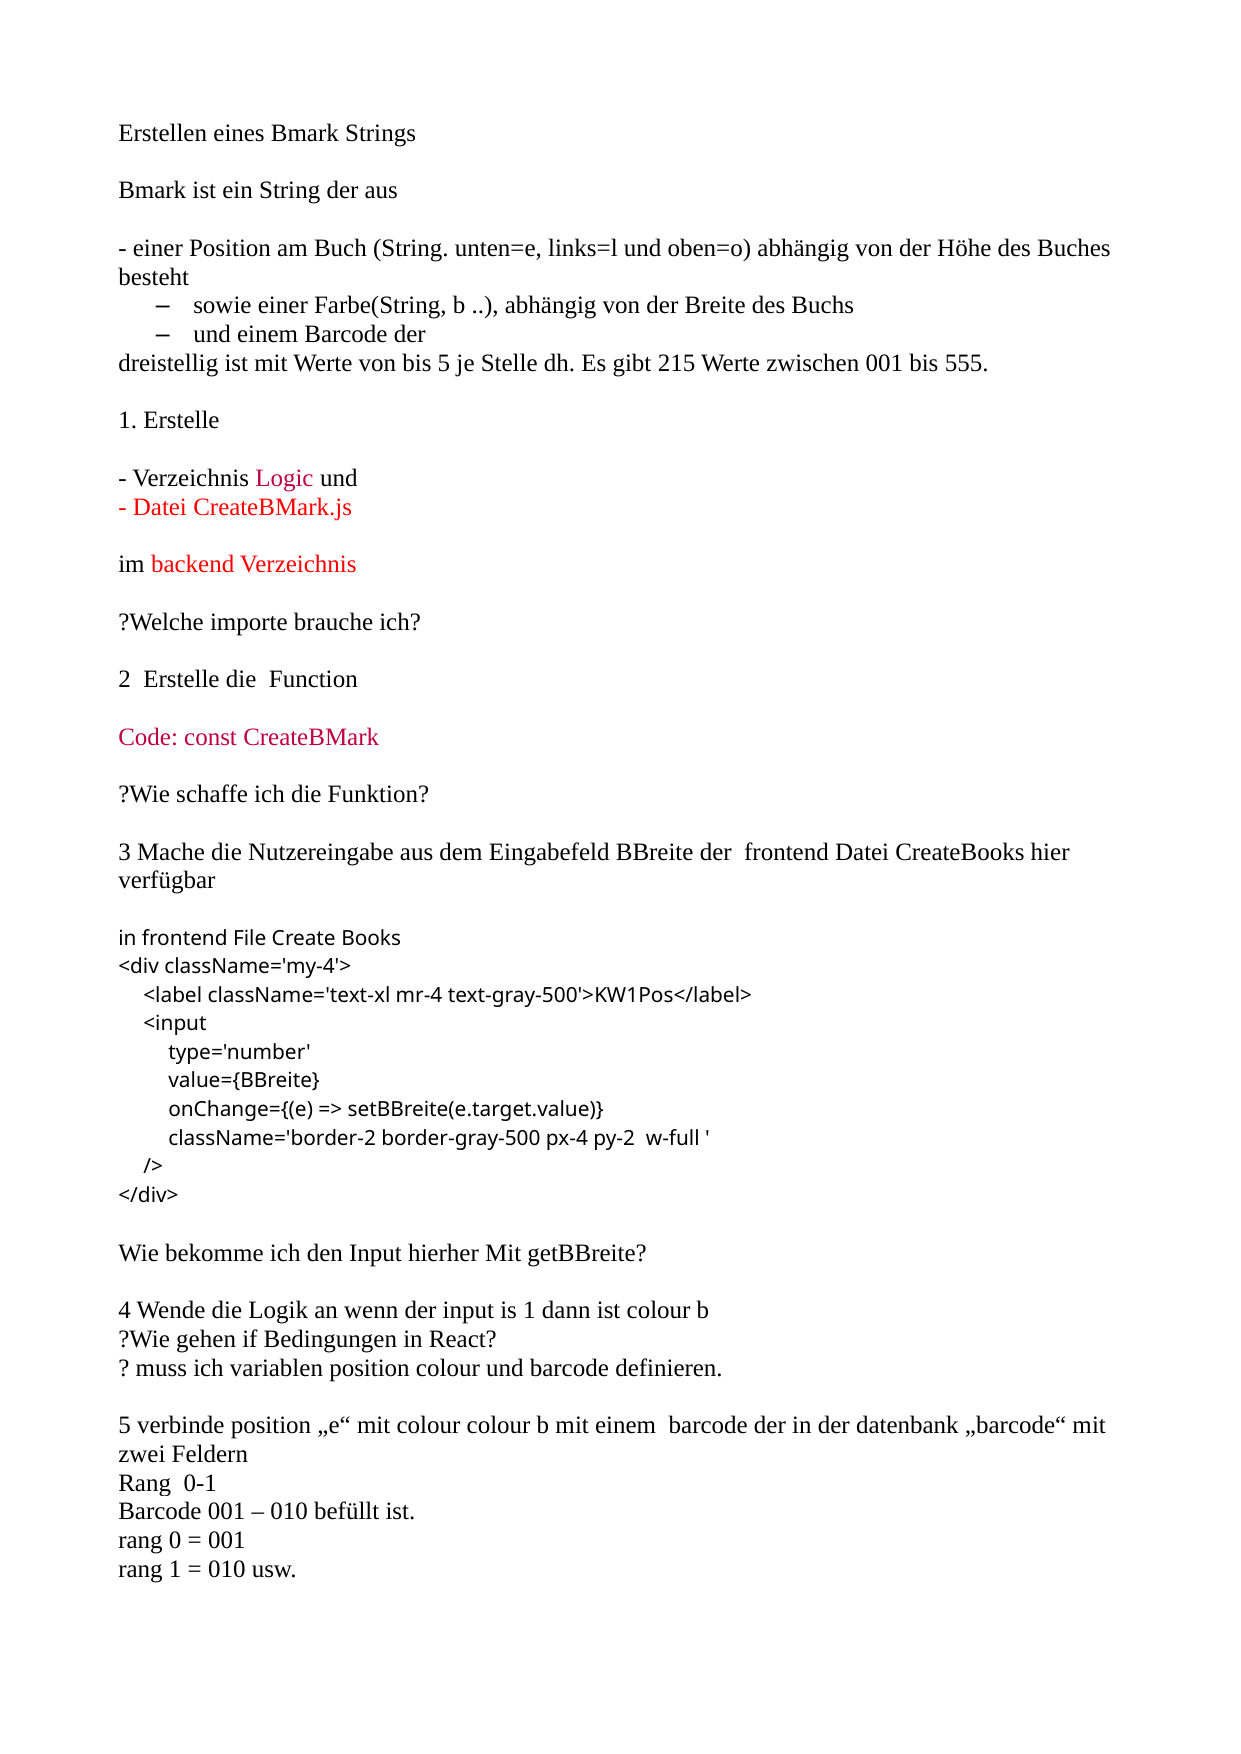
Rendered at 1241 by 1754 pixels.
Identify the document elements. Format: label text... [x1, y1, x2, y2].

text ?Wie gehen if Bedingungen in React? [118, 1324, 1122, 1353]
text <div className='my-4'> [118, 952, 1122, 980]
text Erstellen eines Bmark Strings [118, 118, 1122, 147]
text 5 verbinde position „e“ mit colour colour b mit einem barcode der in der datenbank „barcode“ mit zwei Feldern [118, 1410, 1122, 1468]
text ? muss ich variablen position colour und barcode definieren. [118, 1353, 1122, 1381]
text onChange={(e) => setBBreite(e.target.value)} [118, 1094, 1122, 1123]
text 3 Mache die Nutzereingabe aus dem Eingabefeld BBreite der frontend Datei CreateBooks hier verfügbar [118, 837, 1122, 894]
list und einem Barcode der [156, 319, 1122, 348]
text ?Wie schaffe ich die Funktion? [118, 779, 1122, 808]
text im backend Verzeichnis [118, 549, 1122, 578]
text - Verzeichnis Logic und [118, 463, 1122, 492]
text 2 Erstelle die Function [118, 664, 1122, 693]
text </div> [118, 1180, 1122, 1208]
text Barcode 001 – 010 befüllt ist. [118, 1496, 1122, 1525]
text <label className='text-xl mr-4 text-gray-500'>KW1Pos</label> [118, 980, 1122, 1008]
text <input [118, 1008, 1122, 1037]
text Rang 0-1 [118, 1468, 1122, 1496]
text Code: const CreateBMark [118, 722, 1122, 751]
text ?Welche importe brauche ich? [118, 607, 1122, 636]
text Bmark ist ein String der aus [118, 176, 1122, 204]
list sowie einer Farbe(String, b ..), abhängig von der Breite des Buchs [156, 291, 1122, 319]
text - einer Position am Buch (String. unten=e, links=l und oben=o) abhängig von der Höhe des Buches besteht [118, 233, 1122, 291]
text in frontend File Create Books [118, 923, 1122, 952]
text Wie bekomme ich den Input hierher Mit getBBreite? [118, 1238, 1122, 1266]
text value={BBreite} [118, 1066, 1122, 1094]
text type='number' [118, 1037, 1122, 1066]
text 1. Erstelle [118, 406, 1122, 434]
text className='border-2 border-gray-500 px-4 py-2 w-full ' [118, 1123, 1122, 1151]
text /> [118, 1151, 1122, 1180]
text 4 Wende die Logik an wenn der input is 1 dann ist colour b [118, 1295, 1122, 1324]
text rang 0 = 001 [118, 1525, 1122, 1554]
text - Datei CreateBMark.js [118, 492, 1122, 521]
text rang 1 = 010 usw. [118, 1554, 1122, 1583]
text dreistellig ist mit Werte von bis 5 je Stelle dh. Es gibt 215 Werte zwischen 001 bis 555. [118, 348, 1122, 377]
